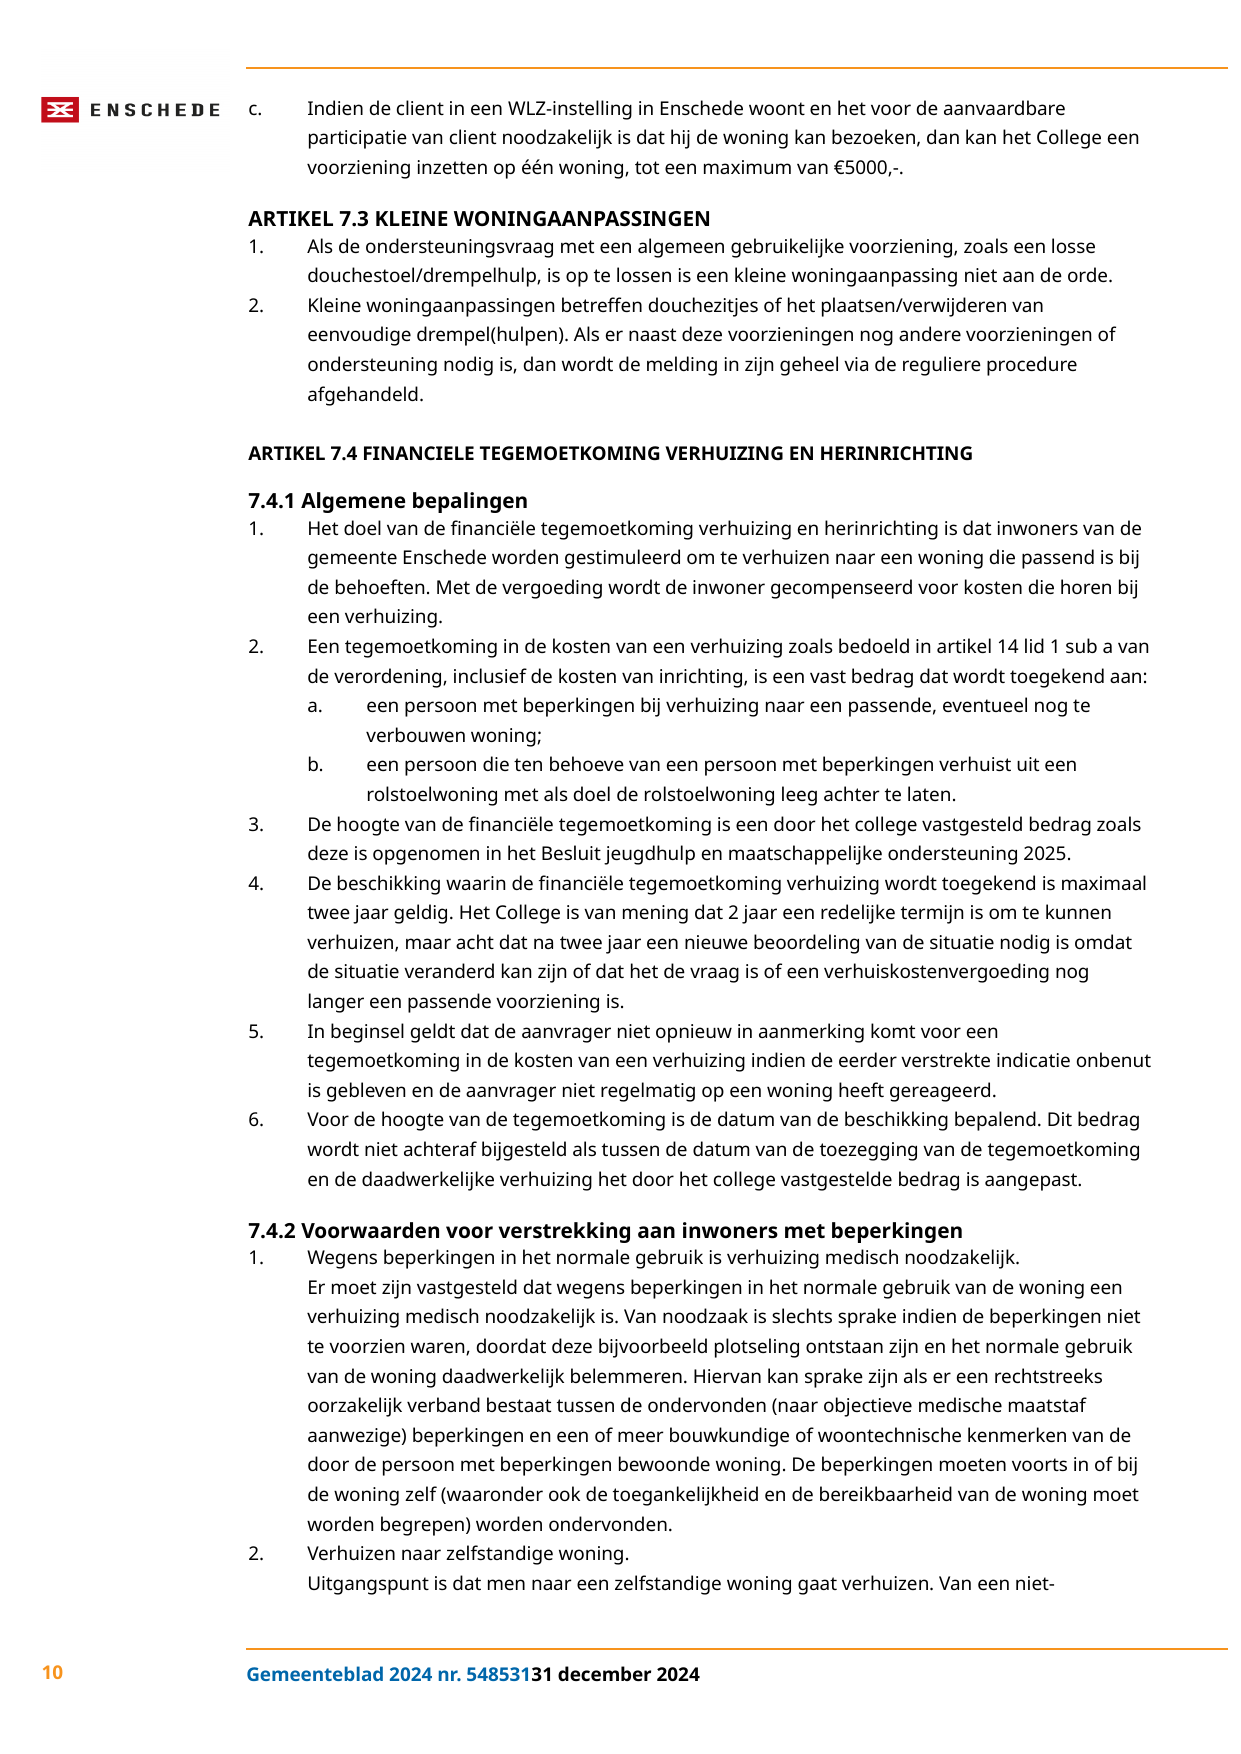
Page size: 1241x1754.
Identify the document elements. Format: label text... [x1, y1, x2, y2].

text 7.4.2 Voorwaarden voor verstrekking aan inwoners met beperkingen [248, 1216, 1152, 1244]
text ARTIKEL 7.3 KLEINE WONINGAANPASSINGEN [248, 204, 1152, 233]
text ARTIKEL 7.4 FINANCIELE TEGEMOETKOMING VERHUIZING EN HERINRICHTING [248, 440, 1152, 466]
text 7.4.1 Algemene bepalingen [248, 486, 1152, 515]
list De beschikking waarin de financiële tegemoetkoming verhuizing wordt toegekend is maximaal twee jaar geldig. Het College is van mening dat 2 jaar een redelijke termijn is om te kunnen verhuizen, maar acht dat na twee jaar een nieuwe beoordeling van de situatie nodig is omdat de situatie veranderd kan zijn of dat het de vraag is of een verhuiskostenvergoeding nog langer een passende voorziening is. [248, 870, 1152, 1014]
list Indien de client in een WLZ-instelling in Enschede woont en het voor de aanvaardbare participatie van client noodzakelijk is dat hij de woning kan bezoeken, dan kan het College een voorziening inzetten op één woning, tot een maximum van €5000,-. [248, 95, 1152, 180]
list Voor de hoogte van de tegemoetkoming is de datum van de beschikking bepalend. Dit bedrag wordt niet achteraf bijgesteld als tussen de datum van de toezegging van de tegemoetkoming en de daadwerkelijke verhuizing het door het college vastgestelde bedrag is aangepast. [248, 1107, 1152, 1191]
list Het doel van de financiële tegemoetkoming verhuizing en herinrichting is dat inwoners van de gemeente Enschede worden gestimuleerd om te verhuizen naar een woning die passend is bij de behoeften. Met de vergoeding wordt de inwoner gecompenseerd voor kosten die horen bij een verhuizing. [248, 515, 1152, 629]
picture [41, 47, 231, 172]
list een persoon met beperkingen bij verhuizing naar een passende, eventueel nog te verbouwen woning; [307, 692, 1152, 748]
list Verhuizen naar zelfstandige woning. [248, 1540, 1152, 1566]
list Een tegemoetkoming in de kosten van een verhuizing zoals bedoeld in artikel 14 lid 1 sub a van de verordening, inclusief de kosten van inrichting, is een vast bedrag dat wordt toegekend aan: [248, 633, 1152, 688]
list De hoogte van de financiële tegemoetkoming is een door het college vastgesteld bedrag zoals deze is opgenomen in het Besluit jeugdhulp en maatschappelijke ondersteuning 2025. [248, 811, 1152, 866]
list Wegens beperkingen in het normale gebruik is verhuizing medisch noodzakelijk. [248, 1244, 1152, 1270]
list Als de ondersteuningsvraag met een algemeen gebruikelijke voorziening, zoals een losse douchestoel/drempelhulp, is op te lossen is een kleine woningaanpassing niet aan de orde. [248, 233, 1152, 288]
list In beginsel geldt dat de aanvrager niet opnieuw in aanmerking komt voor een tegemoetkoming in de kosten van een verhuizing indien de eerder verstrekte indicatie onbenut is gebleven en de aanvrager niet regelmatig op een woning heeft gereageerd. [248, 1018, 1152, 1103]
list Er moet zijn vastgesteld dat wegens beperkingen in het normale gebruik van de woning een verhuizing medisch noodzakelijk is. Van noodzaak is slechts sprake indien de beperkingen niet te voorzien waren, doordat deze bijvoorbeeld plotseling ontstaan zijn en het normale gebruik van de woning daadwerkelijk belemmeren. Hiervan kan sprake zijn als er een rechtstreeks oorzakelijk verband bestaat tussen de ondervonden (naar objectieve medische maatstaf aanwezige) beperkingen en een of meer bouwkundige of woontechnische kenmerken van de door de persoon met beperkingen bewoonde woning. De beperkingen moeten voorts in of bij de woning zelf (waaronder ook de toegankelijkheid en de bereikbaarheid van de woning moet worden begrepen) worden ondervonden. [248, 1274, 1152, 1537]
list Kleine woningaanpassingen betreffen douchezitjes of het plaatsen/verwijderen van eenvoudige drempel(hulpen). Als er naast deze voorzieningen nog andere voorzieningen of ondersteuning nodig is, dan wordt de melding in zijn geheel via de reguliere procedure afgehandeld. [248, 292, 1152, 406]
list Uitgangspunt is dat men naar een zelfstandige woning gaat verhuizen. Van een niet- [248, 1570, 1152, 1596]
list een persoon die ten behoeve van een persoon met beperkingen verhuist uit een rolstoelwoning met als doel de rolstoelwoning leeg achter te laten. [307, 752, 1152, 807]
